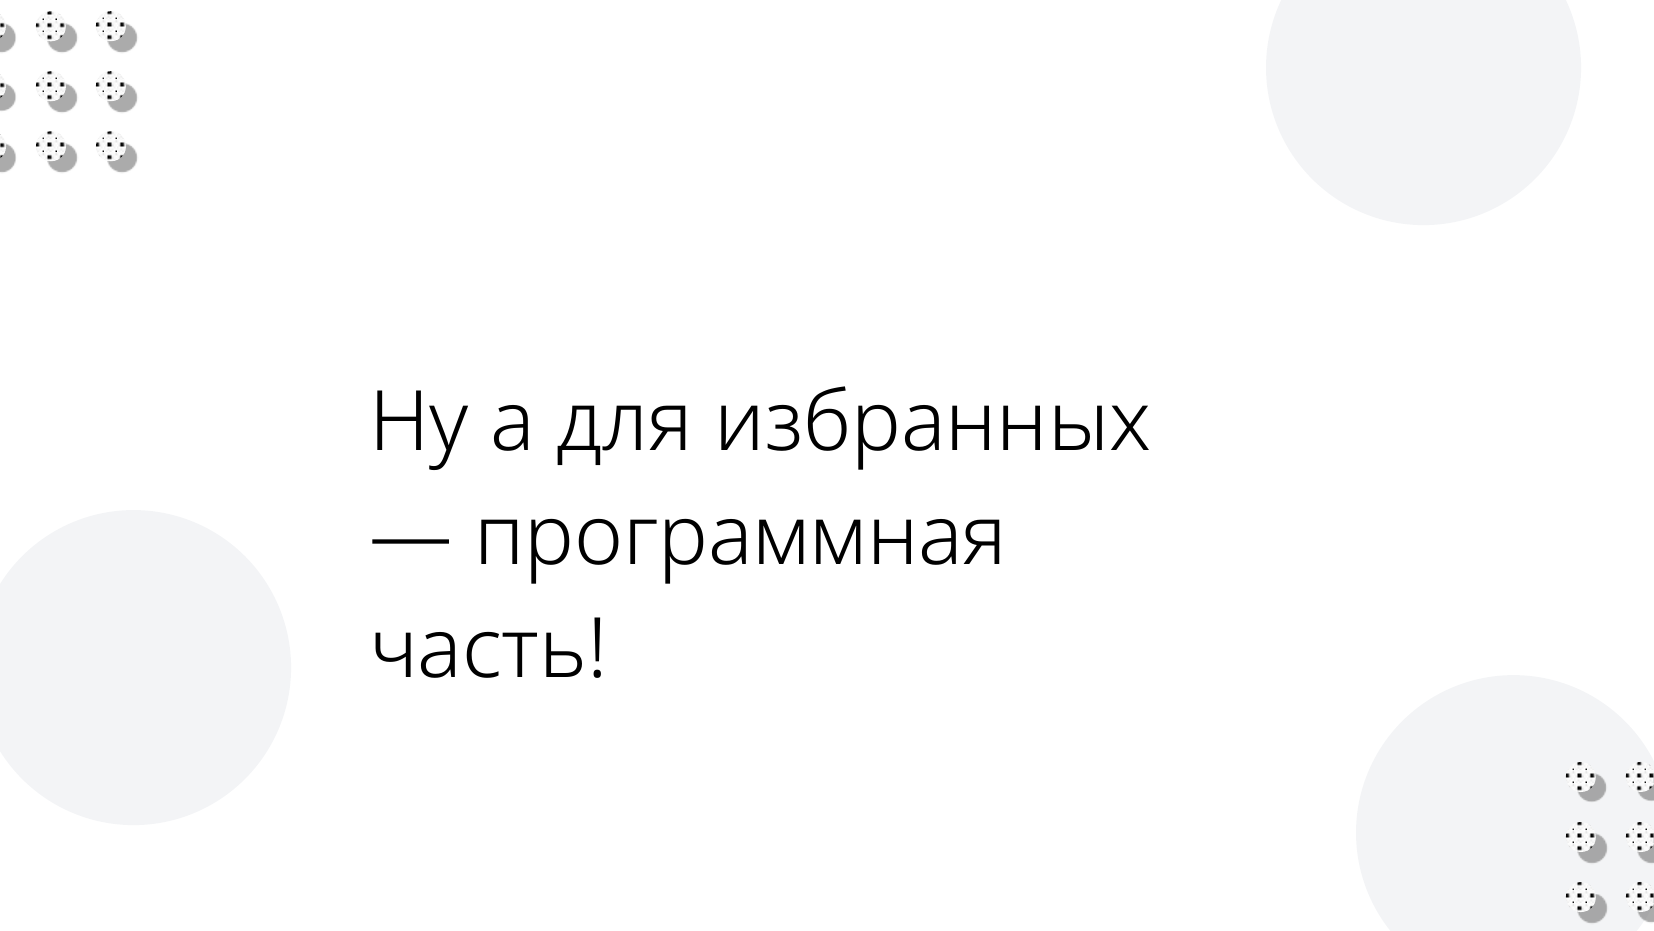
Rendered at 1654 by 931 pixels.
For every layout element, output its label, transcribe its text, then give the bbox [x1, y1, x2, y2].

picture [1565, 761, 1596, 793]
picture [1625, 881, 1654, 912]
picture [35, 11, 66, 42]
picture [0, 14, 6, 39]
picture [1625, 761, 1654, 792]
picture [1565, 821, 1596, 853]
picture [95, 131, 127, 162]
picture [1625, 821, 1654, 853]
picture [35, 131, 67, 162]
picture [95, 11, 126, 42]
picture [0, 74, 6, 99]
picture [0, 134, 7, 159]
text_box Ну а для избранных — программная часть! [354, 354, 1270, 680]
picture [95, 71, 126, 102]
picture [1565, 882, 1596, 913]
picture [35, 71, 66, 102]
